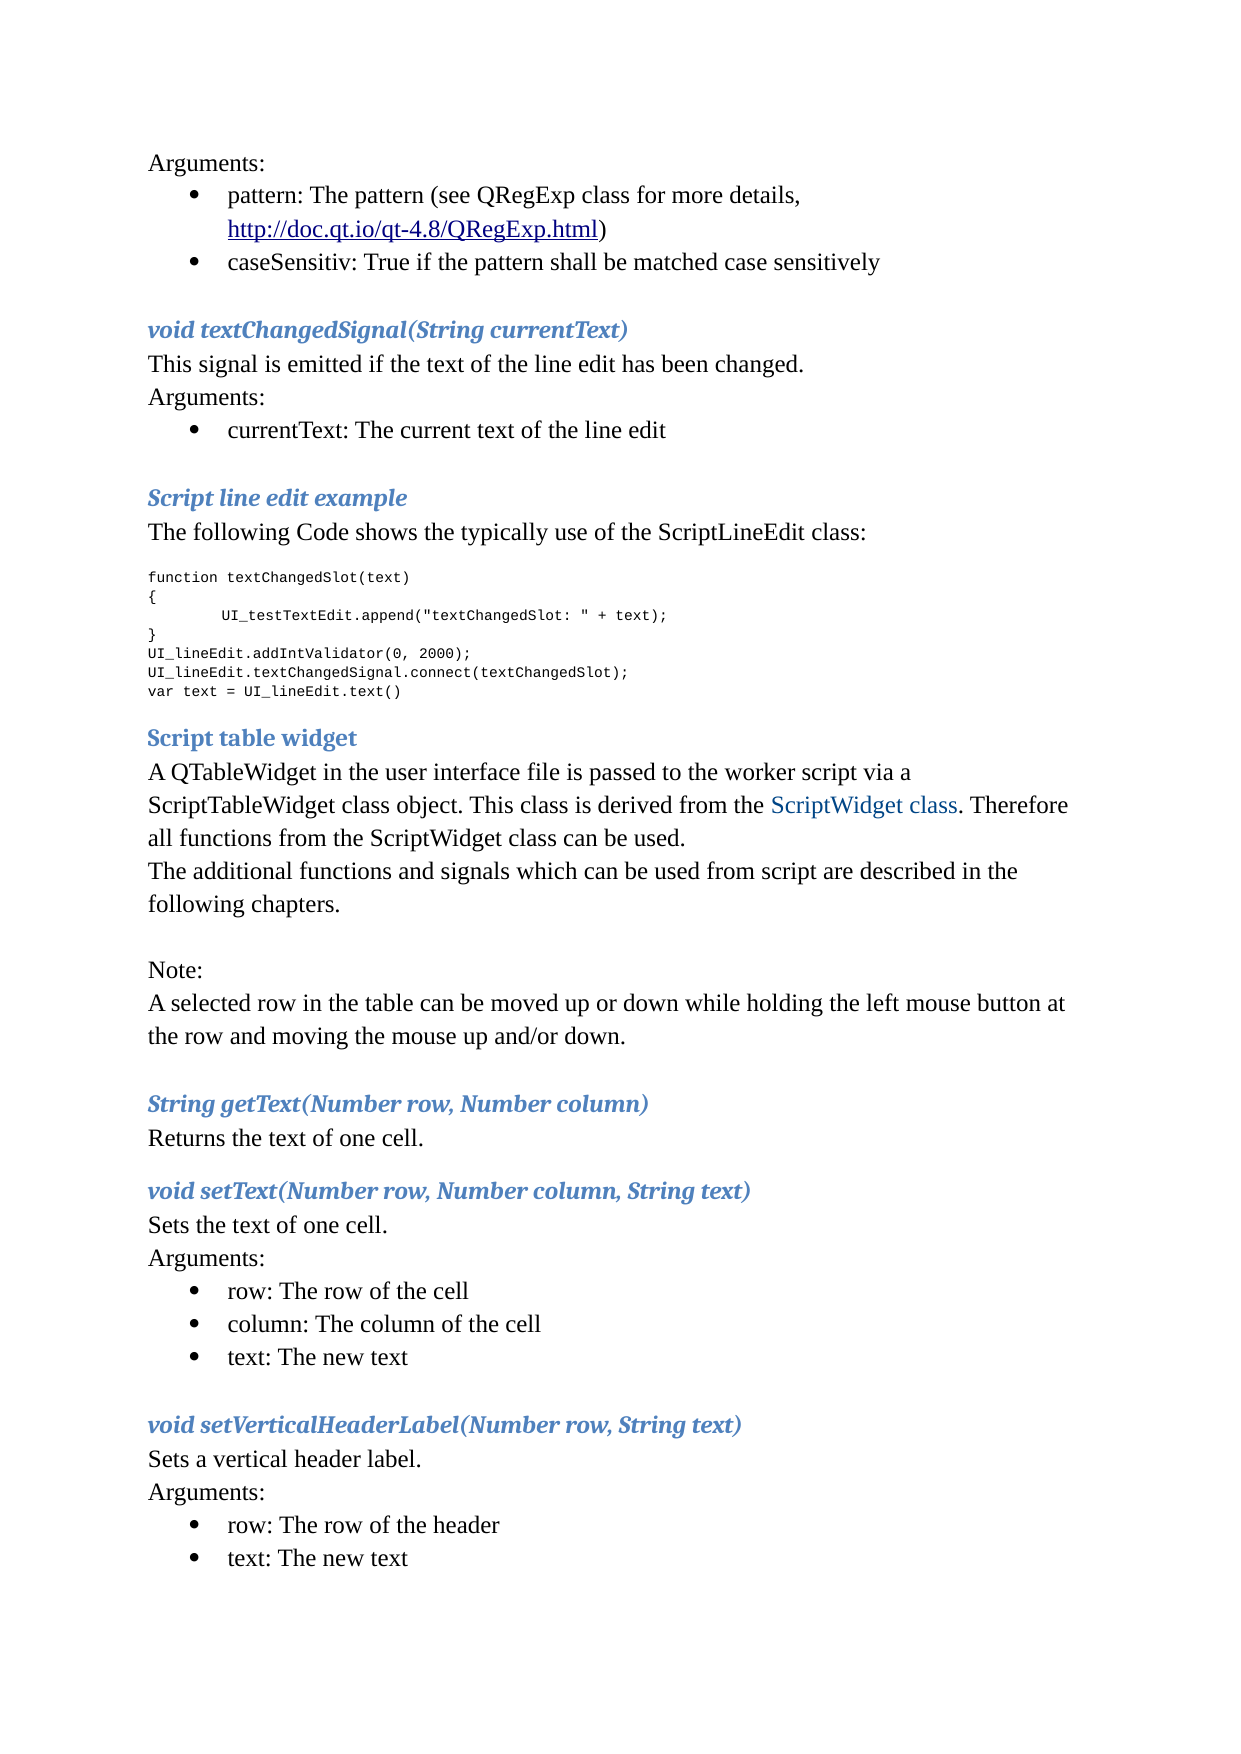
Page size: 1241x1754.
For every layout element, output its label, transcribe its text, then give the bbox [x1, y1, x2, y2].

list text: The new text [190, 1543, 1093, 1572]
list row: The row of the cell [190, 1276, 1093, 1305]
text The following Code shows the typically use of the ScriptLineEdit class: [148, 517, 1093, 545]
text Arguments: [148, 382, 1093, 410]
subtitle void setText(Number row, Number column, String text) [148, 1177, 1093, 1206]
subtitle void textChangedSignal(String currentText) [148, 316, 1093, 344]
list caseSensitiv: True if the pattern shall be matched case sensitively [190, 247, 1093, 275]
list currentText: The current text of the line edit [190, 415, 1093, 443]
subtitle String getText(Number row, Number column) [148, 1090, 1093, 1119]
subtitle Script table widget [148, 724, 1093, 753]
text { [148, 589, 1093, 606]
text UI_testTextEdit.append("textChangedSlot: " + text); [148, 608, 1093, 625]
text Returns the text of one cell. [148, 1123, 1093, 1152]
text This signal is emitted if the text of the line edit has been changed. [148, 349, 1093, 377]
subtitle Script line edit example [148, 484, 1093, 512]
text A selected row in the table can be moved up or down while holding the left mouse button at the row and moving the mouse up and/or down. [148, 988, 1093, 1050]
text The additional functions and signals which can be used from script are described in the following chapters. [148, 856, 1093, 918]
list text: The new text [190, 1342, 1093, 1371]
text Arguments: [148, 1243, 1093, 1272]
text Arguments: [148, 148, 1093, 176]
text A QTableWidget in the user interface file is passed to the worker script via a ScriptTableWidget class object. This class is derived from the ScriptWidget class. Therefore all functions from the ScriptWidget class can be used. [148, 757, 1093, 852]
text var text = UI_lineEdit.text() [148, 684, 1093, 701]
text } [148, 627, 1093, 644]
text UI_lineEdit.textChangedSignal.connect(textChangedSlot); [148, 665, 1093, 682]
text Sets a vertical header label. [148, 1444, 1093, 1473]
subtitle void setVerticalHeaderLabel(Number row, String text) [148, 1411, 1093, 1440]
list column: The column of the cell [190, 1309, 1093, 1338]
text function textChangedSlot(text) [148, 571, 1093, 587]
text UI_lineEdit.addIntValidator(0, 2000); [148, 646, 1093, 663]
list pattern: The pattern (see QRegExp class for more details, http://doc.qt.io/qt-4.8/QRegExp.html) [190, 181, 1093, 242]
text Sets the text of one cell. [148, 1210, 1093, 1239]
text Note: [148, 955, 1093, 984]
list row: The row of the header [190, 1510, 1093, 1539]
text Arguments: [148, 1477, 1093, 1506]
